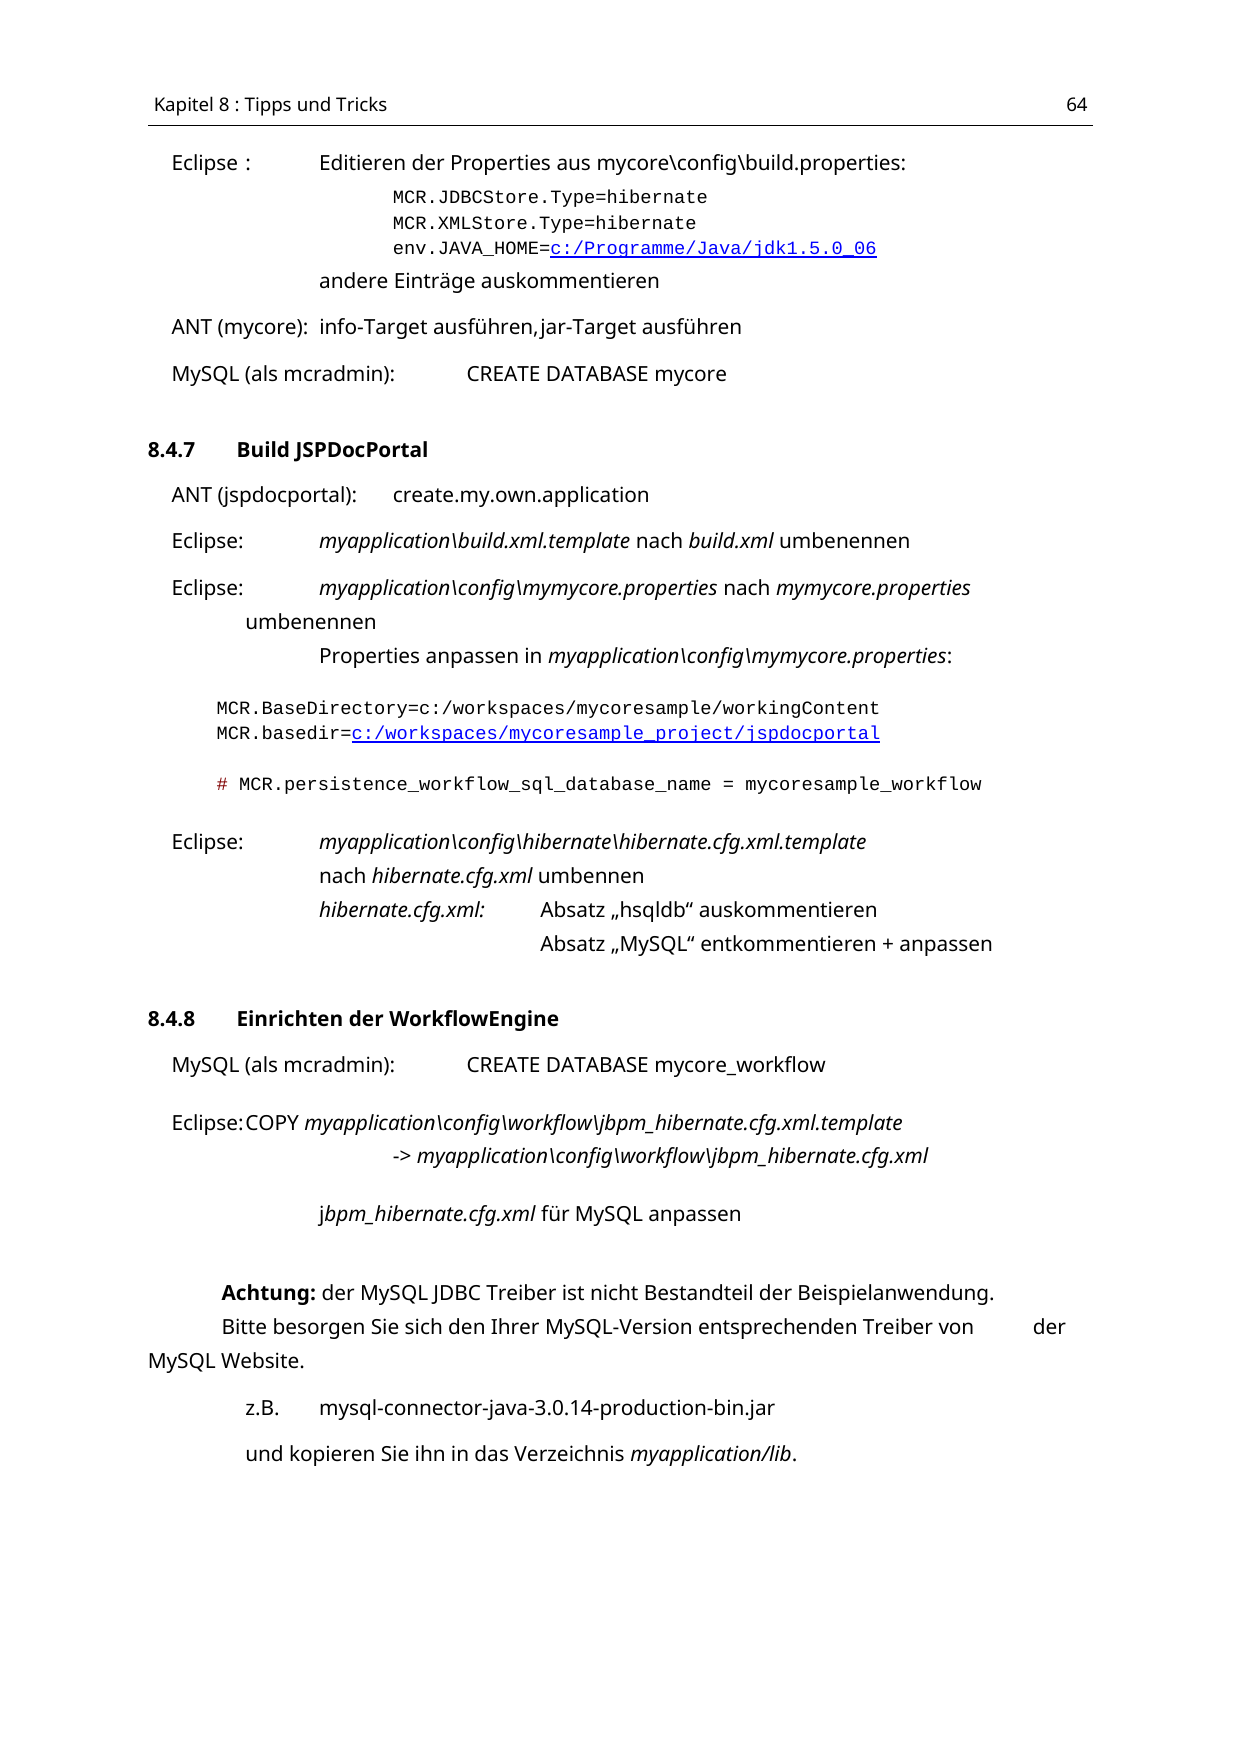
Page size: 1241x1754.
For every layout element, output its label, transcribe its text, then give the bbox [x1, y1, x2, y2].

text Eclipse: myapplication\build.xml.template nach build.xml umbenennen [171, 527, 1069, 555]
text Eclipse : Editieren der Properties aus mycore\config\build.properties: MCR.JDBCStore.Type=hibernate MCR.XMLStore.Type=hibernate env.JAVA_HOME=c:/Programme/Java/jdk1.5.0_06 andere Einträge auskommentieren [171, 148, 1069, 294]
text und kopieren Sie ihn in das Verzeichnis myapplication/lib. [171, 1439, 1069, 1467]
text Achtung: der MySQL JDBC Treiber ist nicht Bestandteil der Beispielanwendung. Bitte besorgen Sie sich den Ihrer MySQL-Version entsprechenden Treiber von der MySQL Website. [148, 1278, 1069, 1374]
text MySQL (als mcradmin): CREATE DATABASE mycore_workflow [171, 1050, 1069, 1078]
text jbpm_hibernate.cfg.xml für MySQL anpassen [171, 1199, 1069, 1227]
text z.B. mysql-connector-java-3.0.14-production-bin.jar [171, 1393, 1069, 1421]
text MCR.BaseDirectory=c:/workspaces/mycoresample/workingContent MCR.basedir=c:/workspaces/mycoresample_project/jspdocportal # MCR.persistence_workflow_sql_database_name = mycoresample_workflow Eclipse: myapplication\config\hibernate\hibernate.cfg.xml.template nach hibernate.cfg.xml umbennen hibernate.cfg.xml: Absatz „hsqldb“ auskommentieren Absatz „MySQL“ entkommentieren + anpassen [171, 699, 1069, 957]
subtitle Einrichten der WorkflowEngine [148, 1004, 1092, 1032]
text MySQL (als mcradmin): CREATE DATABASE mycore [171, 359, 1069, 387]
text Eclipse: myapplication\config\mymycore.properties nach mymycore.properties umbenennen Properties anpassen in myapplication\config\mymycore.properties: [171, 573, 1069, 669]
text Eclipse: COPY myapplication\config\workflow\jbpm_hibernate.cfg.xml.template -> myapplication\config\workflow\jbpm_hibernate.cfg.xml [171, 1108, 1069, 1170]
text ANT (jspdocportal): create.my.own.application [171, 480, 1069, 508]
subtitle Build JSPDocPortal [148, 435, 1092, 463]
text ANT (mycore): info-Target ausführen, jar-Target ausführen [171, 312, 1069, 341]
